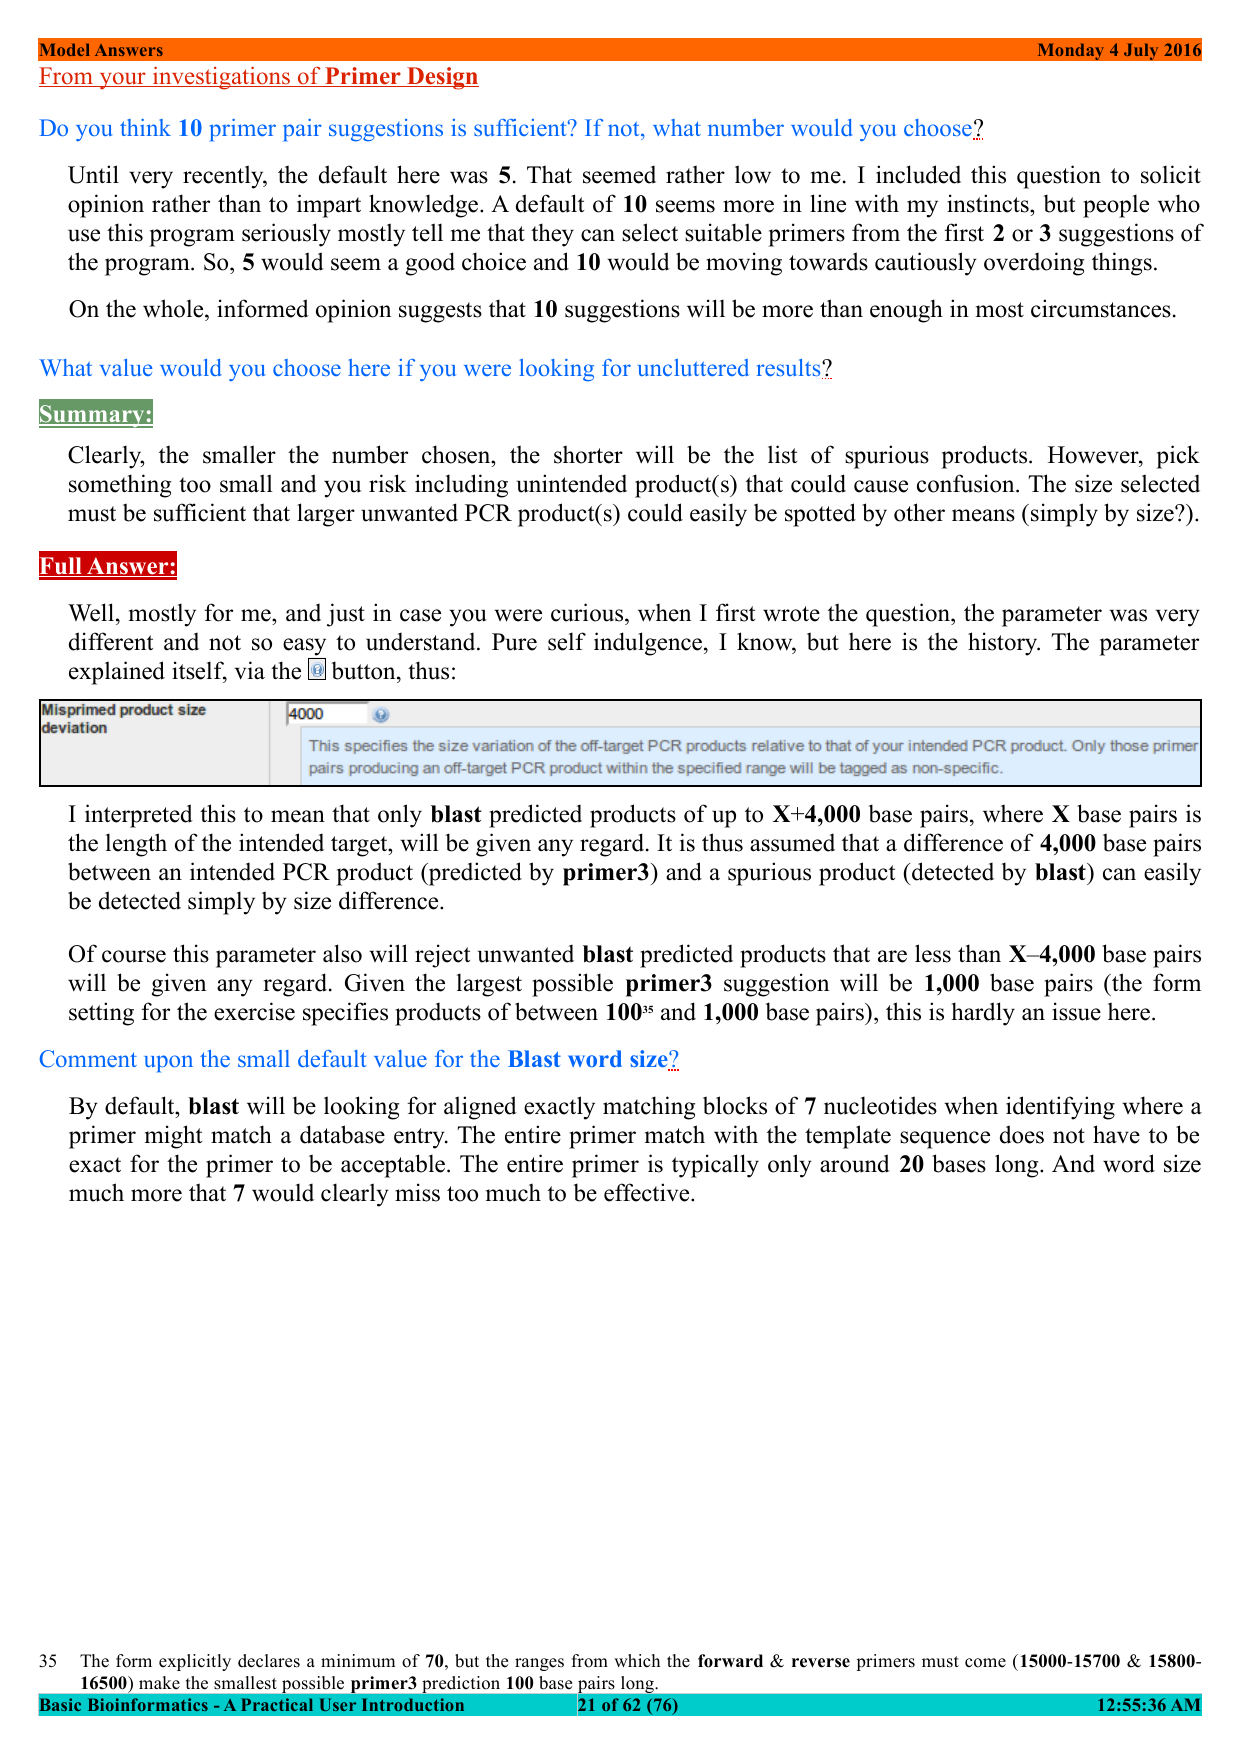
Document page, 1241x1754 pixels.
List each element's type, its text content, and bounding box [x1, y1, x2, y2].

picture [41, 701, 1200, 785]
text Full Answer: [38, 551, 1202, 580]
text Comment upon the small default value for the Blast word size? [38, 1044, 1202, 1073]
text Summary: [38, 399, 1202, 428]
picture [309, 659, 325, 679]
text By default, blast will be looking for aligned exactly matching blocks of 7 nucleotides when identifying where a primer might match a database entry. The entire primer match with the template sequence does not have to be exact for the primer to be acceptable. The entire primer is typically only around 20 bases long. And word size much more that 7 would clearly miss too much to be effective. [69, 1091, 1202, 1207]
text From your investigations of Primer Design [38, 61, 1202, 89]
text The form explicitly declares a minimum of 70, but the ranges from which the forward & reverse primers must come (15000-15700 & 15800-16500) make the smallest possible primer3 prediction 100 base pairs long. [38, 1649, 1202, 1693]
text Clearly, the smaller the number chosen, the shorter will be the list of spurious products. However, pick something too small and you risk including unintended product(s) that could cause confusion. The size selected must be sufficient that larger unwanted PCR product(s) could easily be spotted by other means (simply by size?). [68, 440, 1202, 527]
text On the whole, informed opinion suggests that 10 suggestions will be more than enough in most circumstances. [69, 294, 1202, 323]
text Of course this parameter also will reject unwanted blast predicted products that are less than X–4,000 base pairs will be given any regard. Given the largest possible primer3 suggestion will be 1,000 base pairs (the form setting for the exercise specifies products of between 100 and 1,000 base pairs), this is hardly an issue here. [68, 939, 1202, 1026]
text I interpreted this to mean that only blast predicted products of up to X+4,000 base pairs, where X base pairs is the length of the intended target, will be given any regard. It is thus assumed that a difference of 4,000 base pairs between an intended PCR product (predicted by primer3) and a spurious product (detected by blast) can easily be detected simply by size difference. [68, 787, 1202, 915]
text Well, mostly for me, and just in case you were curious, when I first wrote the question, the parameter was very different and not so easy to understand. Pure self indulgence, I know, but here is the history. The parameter explained itself, via thebutton, thus: [68, 598, 1202, 685]
text Until very recently, the default here was 5. That seemed rather low to me. I included this question to solicit opinion rather than to impart knowledge. A default of 10 seems more in line with my instincts, but people who use this program seriously mostly tell me that they can select suitable primers from the first 2 or 3 suggestions of the program. So, 5 would seem a good choice and 10 would be moving towards cautiously overdoing things. [68, 160, 1202, 276]
text Do you think 10 primer pair suggestions is sufficient? If not, what number would you choose? [38, 113, 1202, 142]
text What value would you choose here if you were looking for uncluttered results? [38, 352, 1202, 381]
